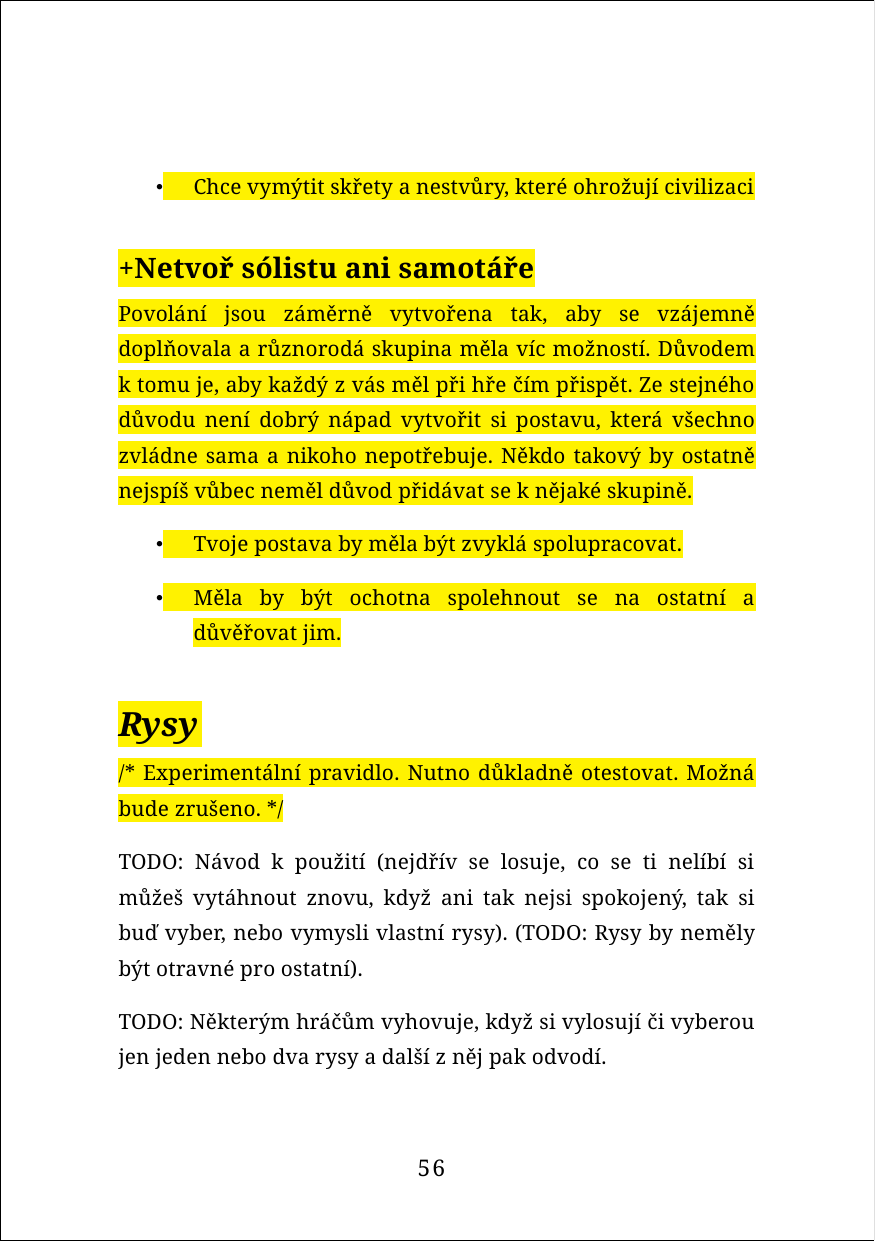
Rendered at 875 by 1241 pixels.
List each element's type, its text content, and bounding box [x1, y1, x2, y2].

list Měla by být ochotna spolehnout se na ostatní a důvěřovat jim. [156, 583, 756, 647]
text TODO: Návod k použití (nejdřív se losuje, co se ti nelíbí si můžeš vytáhnout znovu, když ani tak nejsi spokojený, tak si buď vyber, nebo vymysli vlastní rysy). (TODO: Rysy by neměly být otravné pro ostatní). [118, 847, 756, 982]
text /* Experimentální pravidlo. Nutno důkladně otestovat. Možná bude zrušeno. */ [118, 758, 756, 822]
text TODO: Některým hráčům vyhovuje, když si vylosují či vyberou jen jeden nebo dva rysy a další z něj pak odvodí. [118, 1007, 756, 1071]
subtitle +Netvoř sólistu ani samotáře [118, 249, 756, 287]
subtitle Rysy [118, 701, 756, 747]
list Chce vymýtit skřety a nestvůry, které ohrožují civilizaci [156, 172, 756, 200]
text Povolání jsou záměrně vytvořena tak, aby se vzájemně doplňovala a různorodá skupina měla víc možností. Důvodem k tomu je, aby každý z vás měl při hře čím přispět. Ze stejného důvodu není dobrý nápad vytvořit si postavu, která všechno zvládne sama a nikoho nepotřebuje. Někdo takový by ostatně nejspíš vůbec neměl důvod přidávat se k nějaké skupině. [118, 299, 756, 505]
list Tvoje postava by měla být zvyklá spolupracovat. [156, 529, 756, 558]
